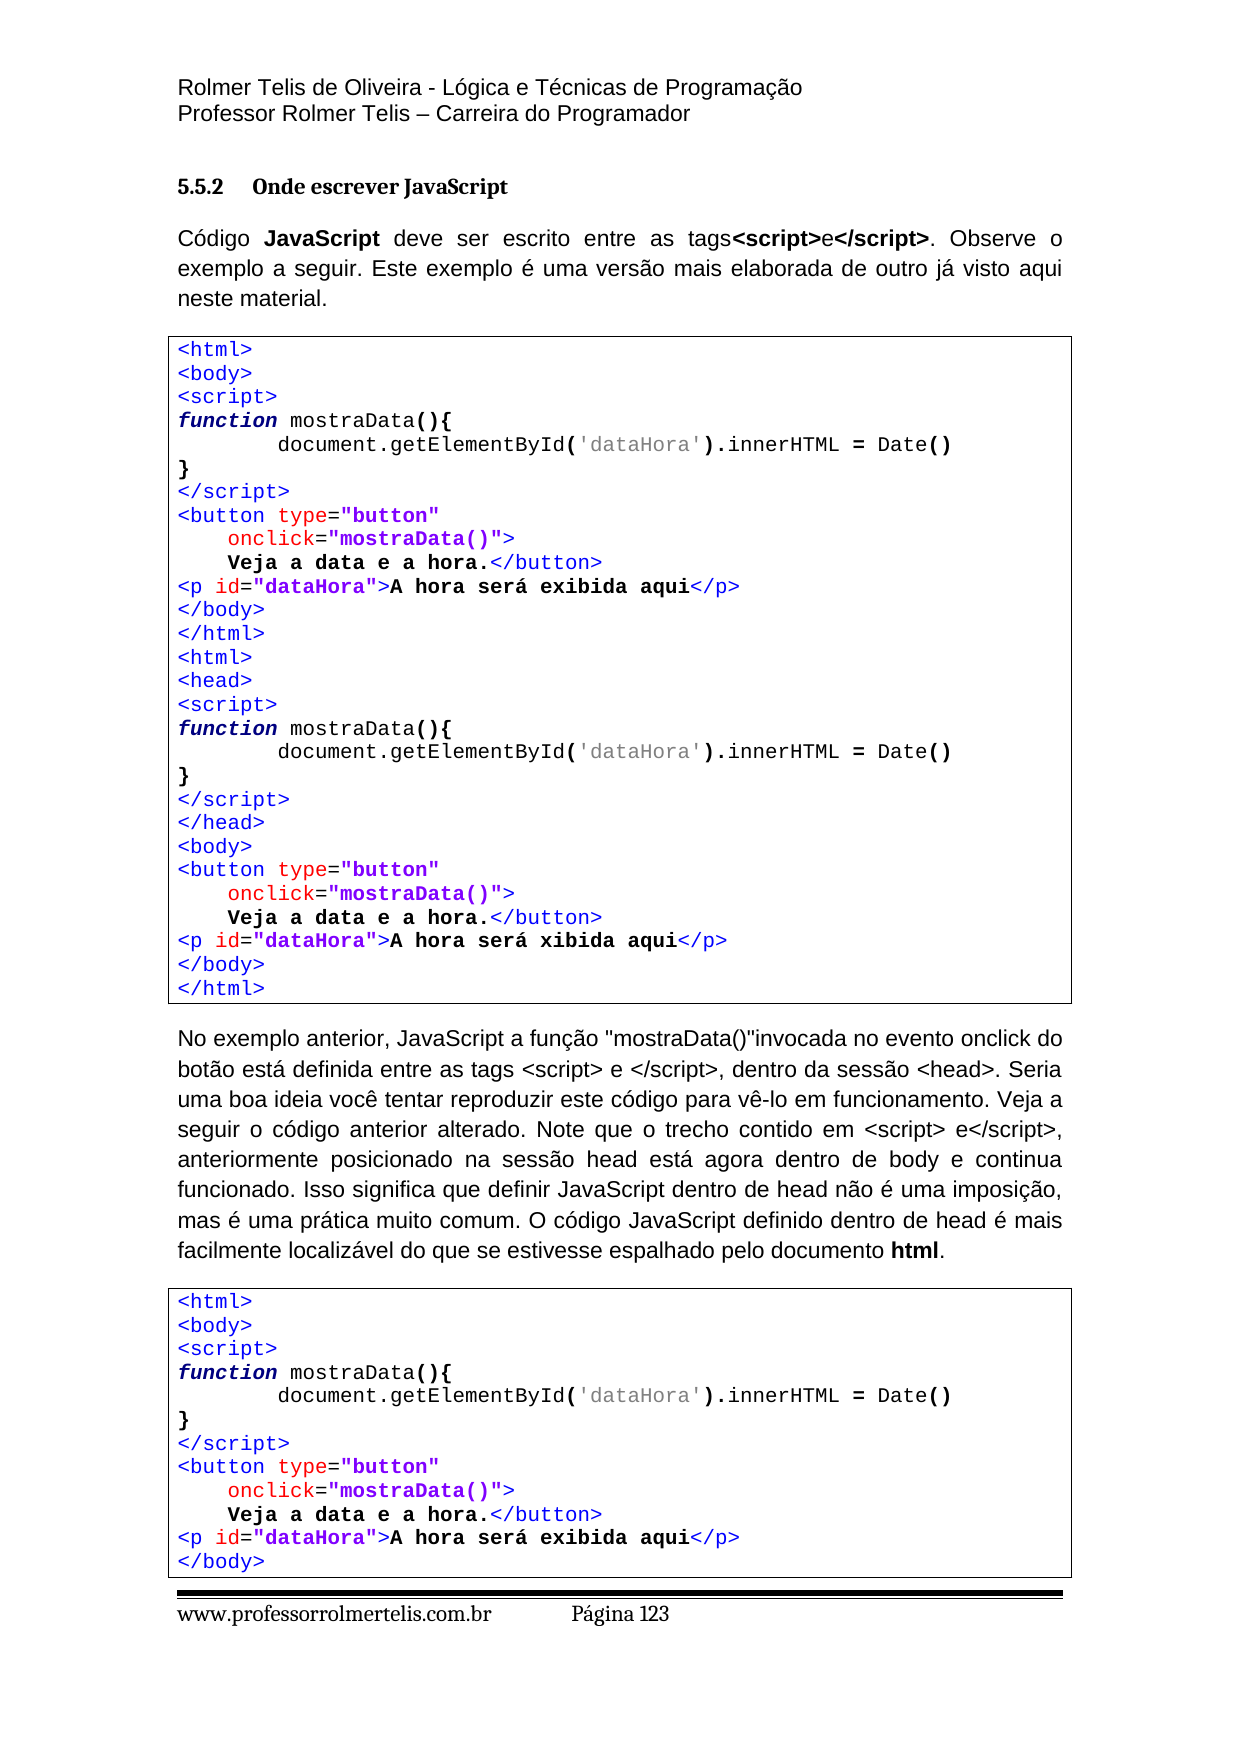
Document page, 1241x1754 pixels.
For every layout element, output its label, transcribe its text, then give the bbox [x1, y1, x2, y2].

text onclick="mostraData()"> [177, 528, 1063, 552]
text onclick="mostraData()"> [177, 1480, 1063, 1504]
text } [177, 1409, 1063, 1433]
text </head> [177, 812, 1063, 836]
text </script> [177, 788, 1063, 812]
text document.getElementById('dataHora').innerHTML = Date() [177, 741, 1063, 765]
text </html> [177, 623, 1063, 647]
text <body> [177, 836, 1063, 859]
text <button type="button" [177, 505, 1063, 528]
text </body> [169, 1548, 1071, 1577]
text <body> [177, 1314, 1063, 1338]
text </script> [177, 1433, 1063, 1456]
text </body> [177, 599, 1063, 623]
text Veja a data e a hora.</button> [177, 552, 1063, 576]
text <button type="button" [177, 1456, 1063, 1480]
text <p id="dataHora">A hora será xibida aqui</p> [177, 930, 1063, 954]
text onclick="mostraData()"> [177, 883, 1063, 907]
text } [177, 457, 1063, 481]
text No exemplo anterior, JavaScript a função "mostraData()"invocada no evento onclick do botão está definida entre as tags <script> e </script>, dentro da sessão <head>. Seria uma boa ideia você tentar reproduzir este código para vê-lo em funcionamento. Veja a seguir o código anterior alterado. Note que o trecho contido em <script> e</script>, anteriormente posicionado na sessão head está agora dentro de body e continua funcionado. Isso significa que definir JavaScript dentro de head não é uma imposição, mas é uma prática muito comum. O código JavaScript definido dentro de head é mais facilmente localizável do que se estivesse espalhado pelo documento html. [177, 1025, 1063, 1263]
text <script> [177, 694, 1063, 718]
text </html> [169, 974, 1071, 1003]
text <script> [177, 387, 1063, 410]
text <button type="button" [177, 859, 1063, 883]
text function mostraData(){ [177, 410, 1063, 434]
text <html> [169, 1289, 1071, 1314]
text <p id="dataHora">A hora será exibida aqui</p> [177, 576, 1063, 599]
text function mostraData(){ [177, 718, 1063, 741]
text <html> [169, 337, 1071, 363]
subtitle Onde escrever JavaScript [177, 174, 1063, 200]
text } [177, 765, 1063, 788]
text document.getElementById('dataHora').innerHTML = Date() [177, 434, 1063, 457]
text </body> [177, 954, 1063, 974]
text Veja a data e a hora.</button> [177, 907, 1063, 930]
text document.getElementById('dataHora').innerHTML = Date() [177, 1386, 1063, 1409]
text <script> [177, 1338, 1063, 1362]
text <body> [177, 363, 1063, 387]
text Código JavaScript deve ser escrito entre as tags<script>e</script>. Observe o exemplo a seguir. Este exemplo é uma versão mais elaborada de outro já visto aqui neste material. [177, 225, 1063, 311]
text </script> [177, 481, 1063, 505]
text Veja a data e a hora.</button> [177, 1504, 1063, 1527]
text function mostraData(){ [177, 1362, 1063, 1386]
text <p id="dataHora">A hora será exibida aqui</p> [177, 1527, 1063, 1548]
text <head> [177, 670, 1063, 694]
text <html> [177, 647, 1063, 670]
